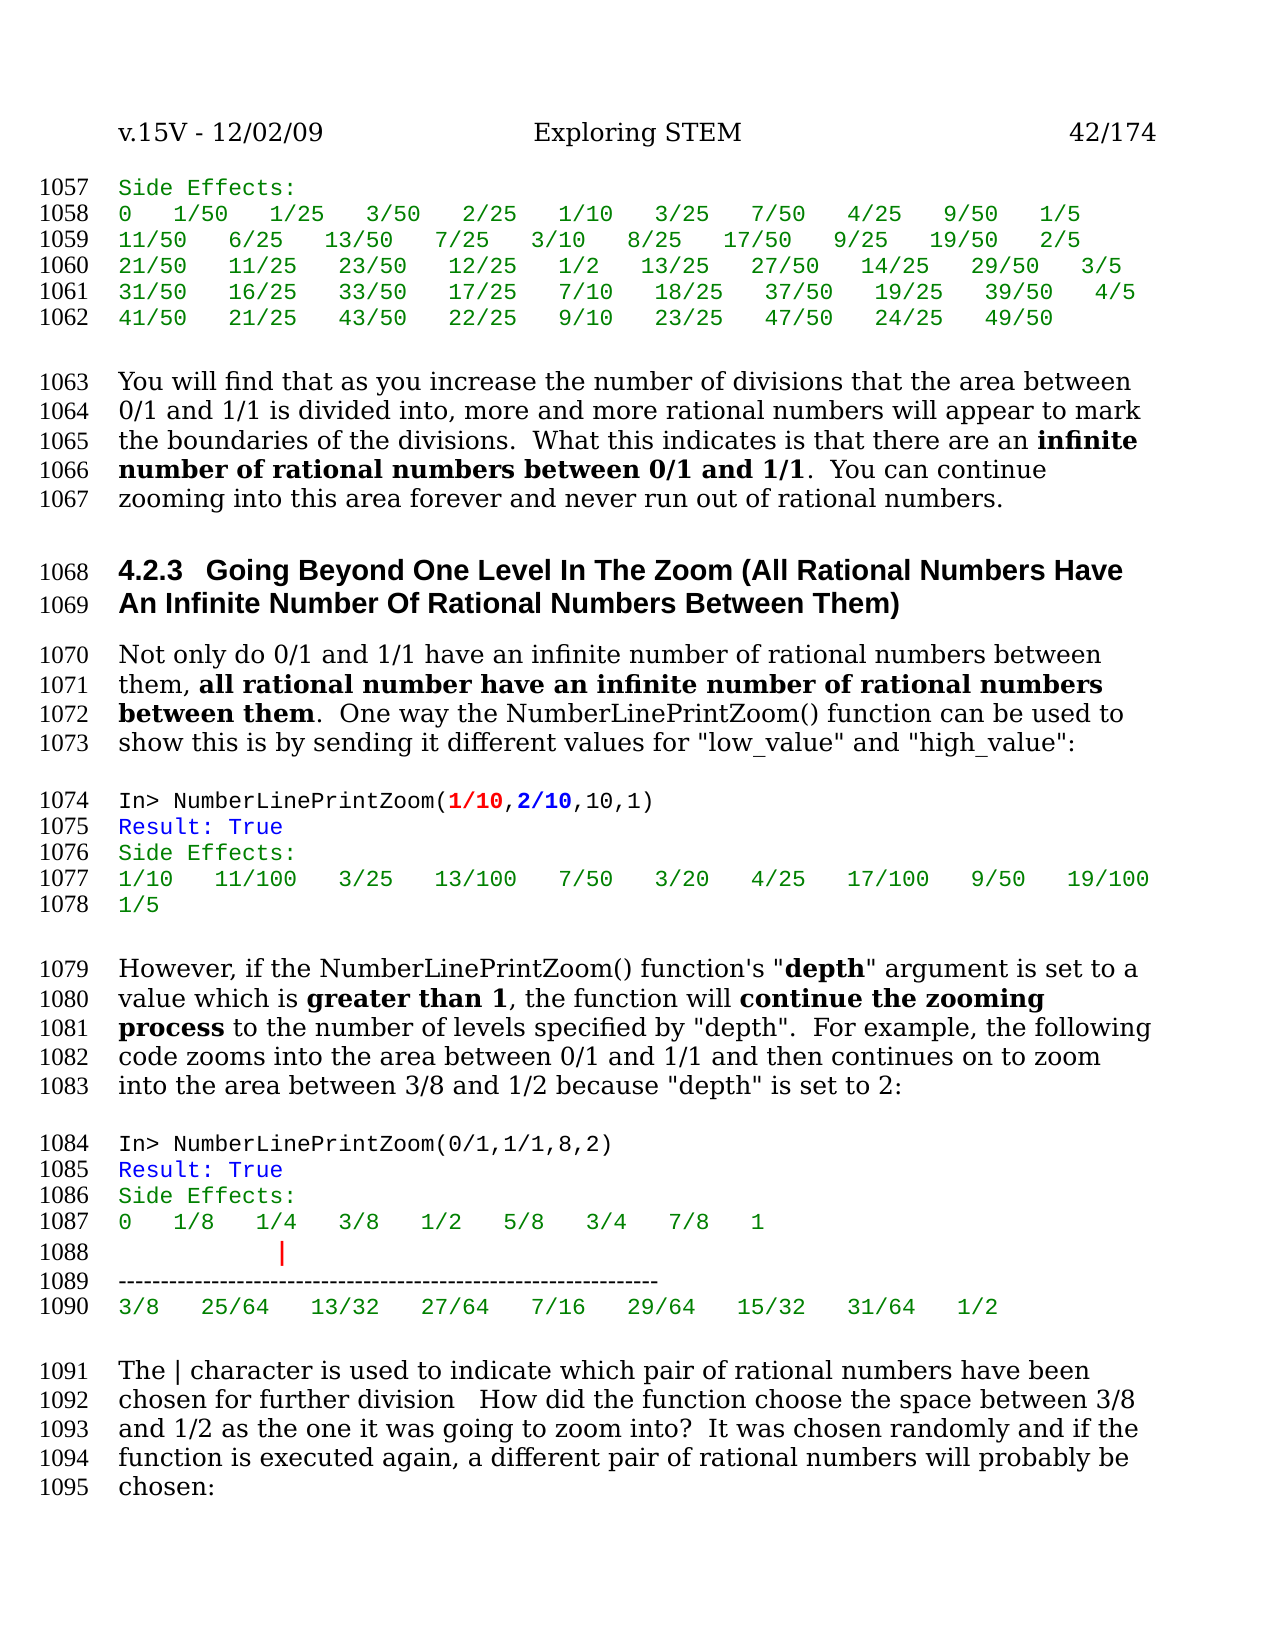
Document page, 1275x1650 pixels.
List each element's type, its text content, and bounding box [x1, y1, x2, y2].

text Side Effects: [118, 1184, 1157, 1211]
text Result: True [118, 816, 1157, 842]
text Side Effects: [118, 842, 1157, 867]
text The | character is used to indicate which pair of rational numbers have been chosen for further division How did the function choose the space between 3/8 and 1/2 as the one it was going to zoom into? It was chosen randomly and if the function is executed again, a different pair of rational numbers will probably be chosen: [118, 1356, 1157, 1502]
text Result: True [118, 1159, 1157, 1184]
text In> NumberLinePrintZoom(0/1,1/1,8,2) [118, 1133, 1157, 1159]
subtitle Going Beyond One Level In The Zoom (All Rational Numbers Have An Infinite Number Of Rational Numbers Between Them) [118, 553, 1157, 620]
text Not only do 0/1 and 1/1 have an infinite number of rational numbers between them, all rational number have an infinite number of rational numbers between them. One way the NumberLinePrintZoom() function can be used to show this is by sending it different values for "low_value" and "high_value": [118, 641, 1157, 758]
text | [118, 1236, 1157, 1266]
text Side Effects: [118, 177, 1157, 203]
text You will find that as you increase the number of divisions that the area between 0/1 and 1/1 is divided into, more and more rational numbers will appear to mark the boundaries of the divisions. What this indicates is that there are an infinite number of rational numbers between 0/1 and 1/1. You can continue zooming into this area forever and never run out of rational numbers. [118, 367, 1157, 513]
text ---------------------------------------------------------------- [118, 1266, 1157, 1295]
text 1/10 11/100 3/25 13/100 7/50 3/20 4/25 17/100 9/50 19/100 1/5 [118, 867, 1157, 919]
text However, if the NumberLinePrintZoom() function's "depth" argument is set to a value which is greater than 1, the function will continue the zooming process to the number of levels specified by "depth". For example, the following code zooms into the area between 0/1 and 1/1 and then continues on to zoom into the area between 3/8 and 1/2 because "depth" is set to 2: [118, 954, 1157, 1101]
text In> NumberLinePrintZoom(1/10,2/10,10,1) [118, 790, 1157, 816]
text 0 1/8 1/4 3/8 1/2 5/8 3/4 7/8 1 [118, 1211, 1157, 1236]
text 3/8 25/64 13/32 27/64 7/16 29/64 15/32 31/64 1/2 [118, 1295, 1157, 1321]
text 0 1/50 1/25 3/50 2/25 1/10 3/25 7/50 4/25 9/50 1/5 11/50 6/25 13/50 7/25 3/10 8/25 17/50 9/25 19/50 2/5 21/50 11/25 23/50 12/25 1/2 13/25 27/50 14/25 29/50 3/5 31/50 16/25 33/50 17/25 7/10 18/25 37/50 19/25 39/50 4/5 41/50 21/25 43/50 22/25 9/10 23/25 47/50 24/25 49/50 [118, 203, 1157, 332]
